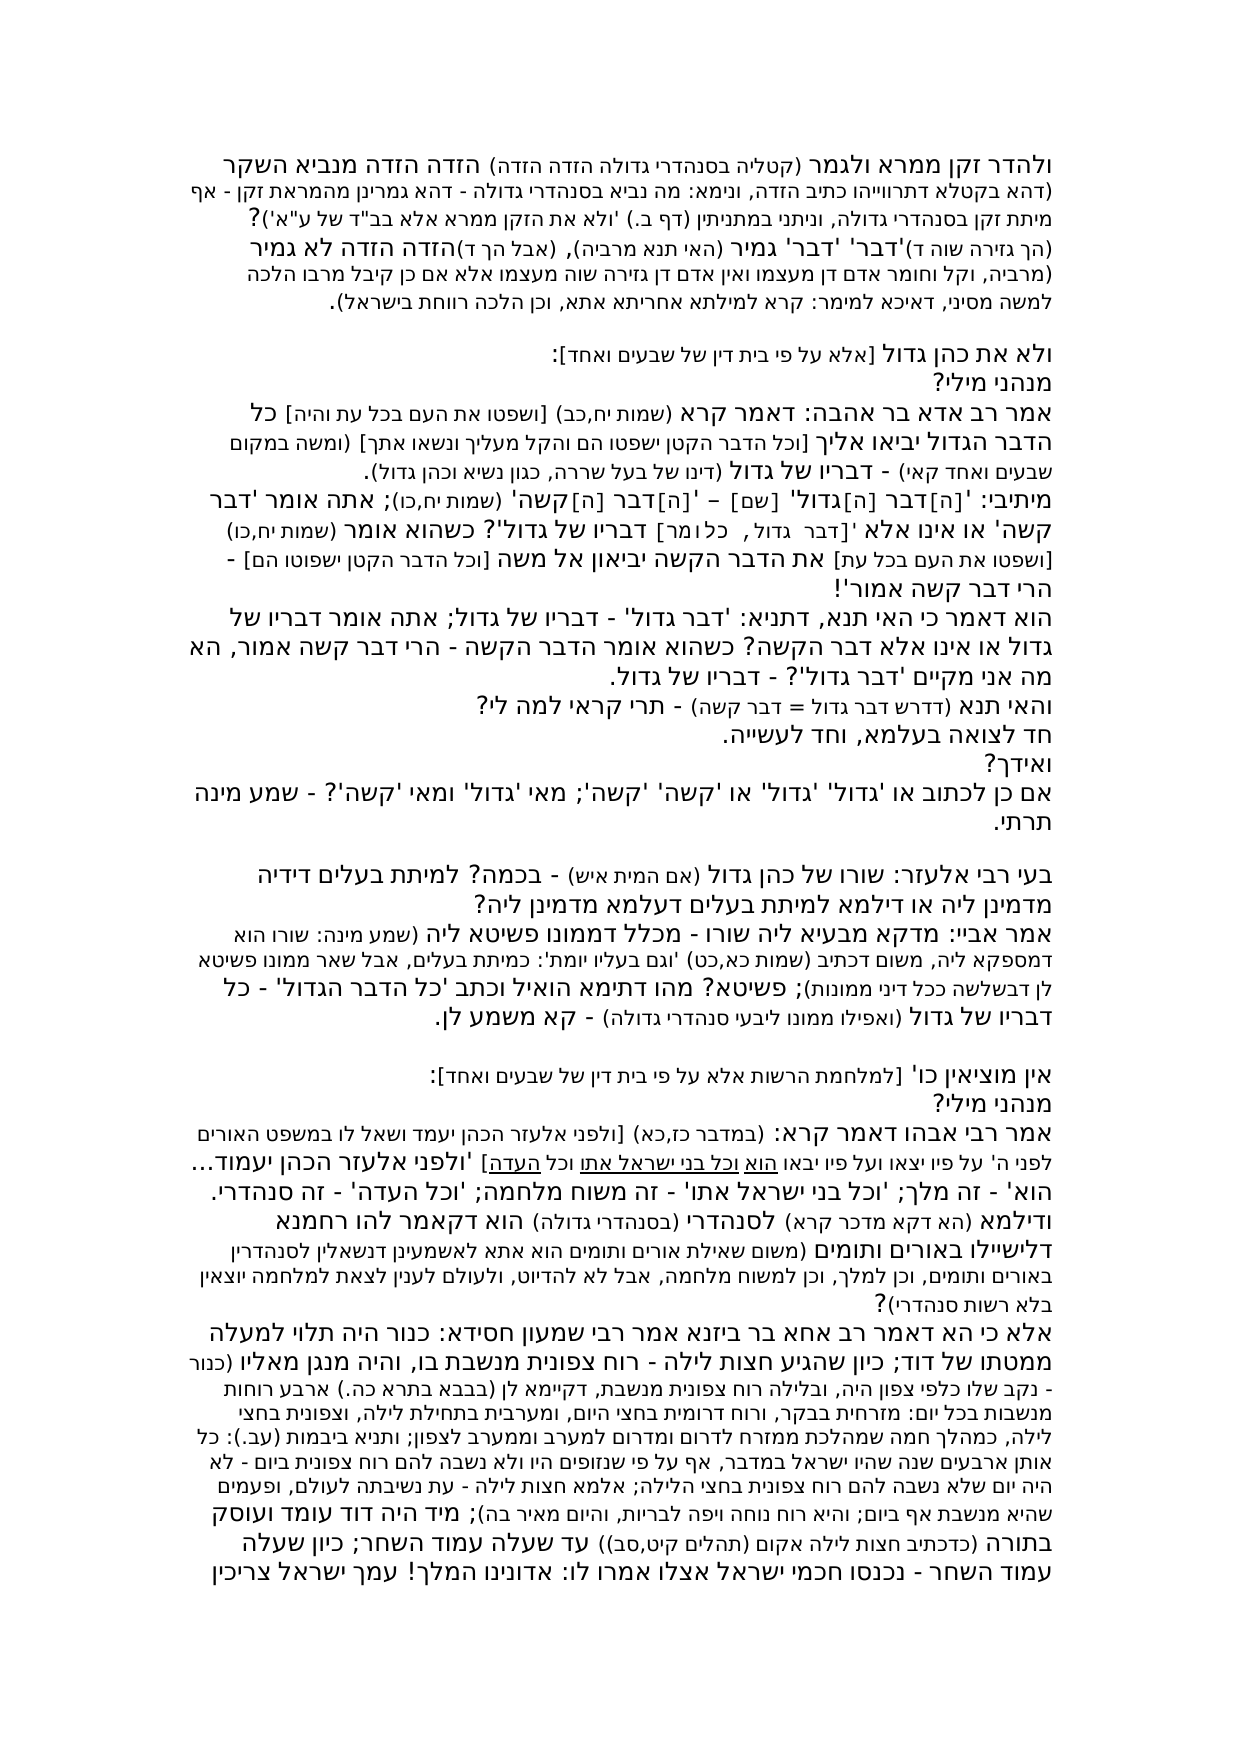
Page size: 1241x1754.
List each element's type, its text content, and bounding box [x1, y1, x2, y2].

text ואידך? [187, 749, 1053, 778]
text אין מוציאין כו' [למלחמת הרשות אלא על פי בית דין של שבעים ואחד]: [187, 1060, 1053, 1089]
text אמר רבי אבהו דאמר קרא: (במדבר כז,כא) [ולפני אלעזר הכהן יעמד ושאל לו במשפט האורים לפני ה' על פיו יצאו ועל פיו יבאו הוא וכל בני ישראל אתו וכל העדה] 'ולפני אלעזר הכהן יעמוד... הוא' - זה מלך; 'וכל בני ישראל אתו' - זה משוח מלחמה; 'וכל העדה' - זה סנהדרי. [187, 1118, 1053, 1206]
text והאי תנא (דדרש דבר גדול = דבר קשה) - תרי קראי למה לי? [187, 691, 1053, 720]
text ולא את כהן גדול [אלא על פי בית דין של שבעים ואחד]: [187, 339, 1053, 369]
text ודילמא (הא דקא מדכר קרא) לסנהדרי (בסנהדרי גדולה) הוא דקאמר להו רחמנא דלישיילו באורים ותומים (משום שאילת אורים ותומים הוא אתא לאשמעינן דנשאלין לסנהדרין באורים ותומים, וכן למלך, וכן למשוח מלחמה, אבל לא להדיוט, ולעולם לענין לצאת למלחמה יוצאין בלא רשות סנהדרי)? [187, 1206, 1053, 1318]
text אמר רב אדא בר אהבה: דאמר קרא (שמות יח,כב) [ושפטו את העם בכל עת והיה] כל הדבר הגדול יביאו אליך [וכל הדבר הקטן ישפטו הם והקל מעליך ונשאו אתך] (ומשה במקום שבעים ואחד קאי) - דבריו של גדול (דינו של בעל שררה, כגון נשיא וכהן גדול). [187, 398, 1053, 486]
text הוא דאמר כי האי תנא, דתניא: 'דבר גדול' - דבריו של גדול; אתה אומר דבריו של גדול או אינו אלא דבר הקשה? כשהוא אומר הדבר הקשה - הרי דבר קשה אמור, הא מה אני מקיים 'דבר גדול'? - דבריו של גדול. [187, 603, 1053, 691]
text (הך גזירה שוה ד)'דבר' 'דבר' גמיר (האי תנא מרביה), (אבל הך ד)הזדה הזדה לא גמיר (מרביה, וקל וחומר אדם דן מעצמו ואין אדם דן גזירה שוה מעצמו אלא אם כן קיבל מרבו הלכה למשה מסיני, דאיכא למימר: קרא למילתא אחריתא אתא, וכן הלכה רווחת בישראל). [187, 233, 1053, 315]
text ולהדר זקן ממרא ולגמר (קטליה בסנהדרי גדולה הזדה הזדה) הזדה הזדה מנביא השקר (דהא בקטלא דתרווייהו כתיב הזדה, ונימא: מה נביא בסנהדרי גדולה - דהא גמרינן מהמראת זקן - אף מיתת זקן בסנהדרי גדולה, וניתני במתניתין (דף ב.) 'ולא את הזקן ממרא אלא בב"ד של ע"א')? [187, 150, 1053, 233]
text אמר אביי: מדקא מבעיא ליה שורו - מכלל דממונו פשיטא ליה (שמע מינה: שורו הוא דמספקא ליה, משום דכתיב (שמות כא,כט) 'וגם בעליו יומת': כמיתת בעלים, אבל שאר ממונו פשיטא לן דבשלשה ככל דיני ממונות); פשיטא? מהו דתימא הואיל וכתב 'כל הדבר הגדול' - כל דבריו של גדול (ואפילו ממונו ליבעי סנהדרי גדולה) - קא משמע לן. [187, 919, 1053, 1031]
text מנהני מילי? [187, 369, 1053, 398]
text אלא כי הא דאמר רב אחא בר ביזנא אמר רבי שמעון חסידא: כנור היה תלוי למעלה ממטתו של דוד; כיון שהגיע חצות לילה - רוח צפונית מנשבת בו, והיה מנגן מאליו (כנור - נקב שלו כלפי צפון היה, ובלילה רוח צפונית מנשבת, דקיימא לן (בבבא בתרא כה.) ארבע רוחות מנשבות בכל יום: מזרחית בבקר, ורוח דרומית בחצי היום, ומערבית בתחילת לילה, וצפונית בחצי לילה, כמהלך חמה שמהלכת ממזרח לדרום ומדרום למערב וממערב לצפון; ותניא ביבמות (עב.): כל אותן ארבעים שנה שהיו ישראל במדבר, אף על פי שנזופים היו ולא נשבה להם רוח צפונית ביום - לא היה יום שלא נשבה להם רוח צפונית בחצי הלילה; אלמא חצות לילה - עת נשיבתה לעולם, ופעמים שהיא מנשבת אף ביום; והיא רוח נוחה ויפה לבריות, והיום מאיר בה); מיד היה דוד עומד ועוסק בתורה (כדכתיב חצות לילה אקום (תהלים קיט,סב)) עד שעלה עמוד השחר; כיון שעלה עמוד השחר - נכנסו חכמי ישראל אצלו אמרו לו: אדונינו המלך! עמך ישראל צריכין [187, 1318, 1053, 1586]
text מיתיבי: '[ה]דבר [ה]גדול' [שם] – '[ה]דבר [ה]קשה' (שמות יח,כו); אתה אומר 'דבר קשה' או אינו אלא '[דבר גדול, כלומר] דבריו של גדול'? כשהוא אומר (שמות יח,כו) [ושפטו את העם בכל עת] את הדבר הקשה יביאון אל משה [וכל הדבר הקטן ישפוטו הם] - הרי דבר קשה אמור'! [187, 486, 1053, 603]
text חד לצואה בעלמא, וחד לעשייה. [187, 720, 1053, 749]
text בעי רבי אלעזר: שורו של כהן גדול (אם המית איש) - בכמה? למיתת בעלים דידיה מדמינן ליה או דילמא למיתת בעלים דעלמא מדמינן ליה? [187, 861, 1053, 919]
text מנהני מילי? [187, 1089, 1053, 1118]
text אם כן לכתוב או 'גדול' 'גדול' או 'קשה' 'קשה'; מאי 'גדול' ומאי 'קשה'? - שמע מינה תרתי. [187, 778, 1053, 837]
